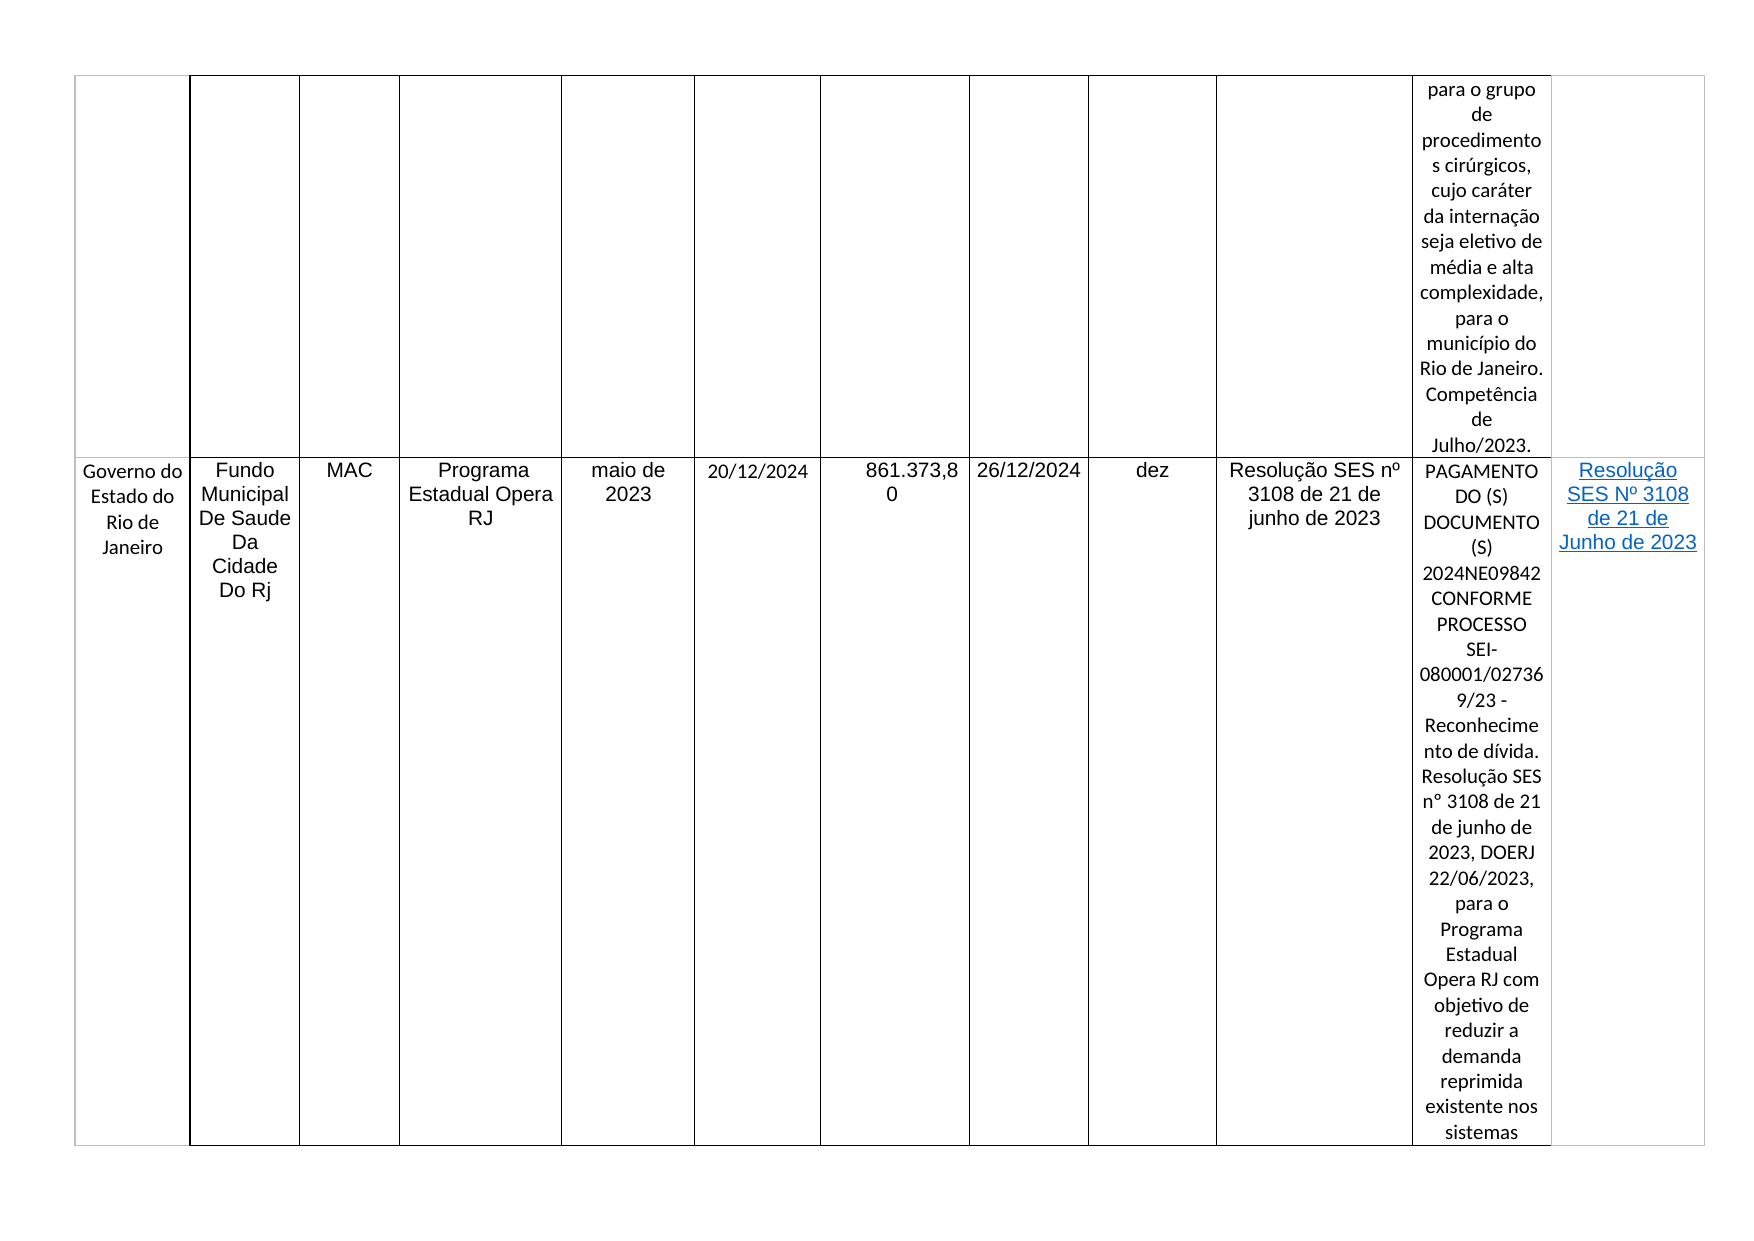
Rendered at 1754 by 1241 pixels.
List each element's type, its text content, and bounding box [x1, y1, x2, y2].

table_cell [300, 76, 399, 457]
table_cell [970, 76, 1088, 457]
table_cell MAC [300, 458, 399, 1144]
table_cell Governo do Estado do Rio de Janeiro [76, 458, 189, 1144]
table_cell 20/12/2024 [695, 458, 820, 1144]
table_cell Resolução SES Nº 3108 de 21 de Junho de 2023 [1552, 458, 1704, 1144]
table_cell 26/12/2024 [970, 458, 1088, 1144]
table_cell Fundo Municipal De Saude Da Cidade Do Rj [191, 458, 299, 1144]
table_cell [1089, 76, 1216, 457]
table_cell [695, 76, 820, 457]
table_cell [76, 76, 189, 457]
table_cell 861.373,80 [821, 458, 969, 1144]
table_cell Resolução SES nº 3108 de 21 de junho de 2023 [1217, 458, 1412, 1144]
table_cell [821, 76, 969, 457]
table_cell [562, 76, 694, 457]
table_cell [400, 76, 561, 457]
table_cell Programa Estadual Opera RJ [400, 458, 561, 1144]
table_cell dez [1089, 458, 1216, 1144]
table_cell [1552, 76, 1704, 457]
table_cell PAGAMENTO DO (S) DOCUMENTO (S) 2024NE09842 CONFORME PROCESSO SEI-080001/027369/23 - Reconhecimento de dívida. Resolução SES nº 3108 de 21 de junho de 2023, DOERJ 22/06/2023, para o Programa Estadual Opera RJ com objetivo de reduzir a demanda reprimida existente nos sistemas [1413, 458, 1551, 1144]
table_cell [1217, 76, 1412, 457]
table_cell para o grupo de procedimentos cirúrgicos, cujo caráter da internação seja eletivo de média e alta complexidade, para o município do Rio de Janeiro. Competência de Julho/2023. [1413, 76, 1551, 457]
table_cell maio de 2023 [562, 458, 694, 1144]
table_cell [191, 76, 299, 457]
